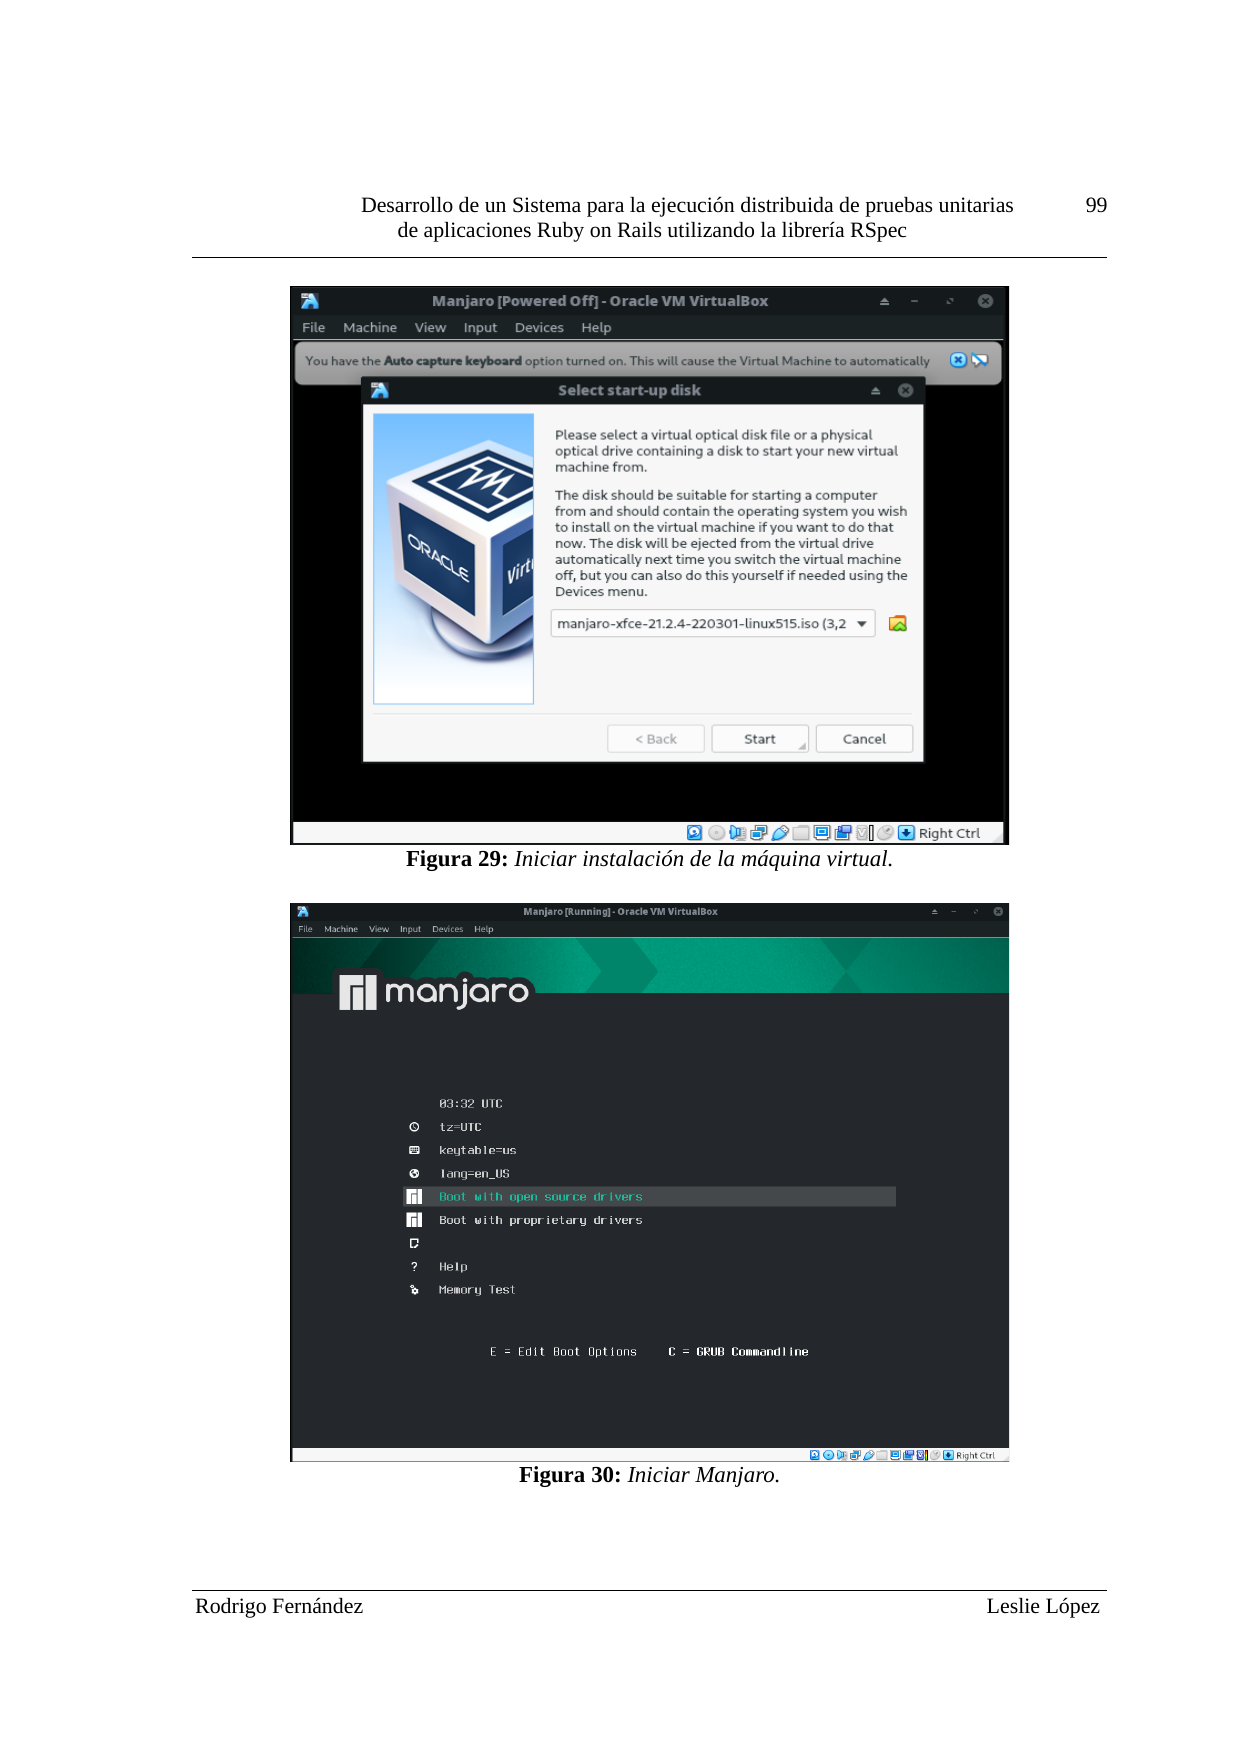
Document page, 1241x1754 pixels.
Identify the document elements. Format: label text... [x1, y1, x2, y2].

text Figura 30: Iniciar Manjaro. [290, 1462, 1009, 1488]
picture [290, 903, 1010, 1462]
picture [290, 286, 1010, 845]
text Figura 29: Iniciar instalación de la máquina virtual. [290, 845, 1009, 871]
